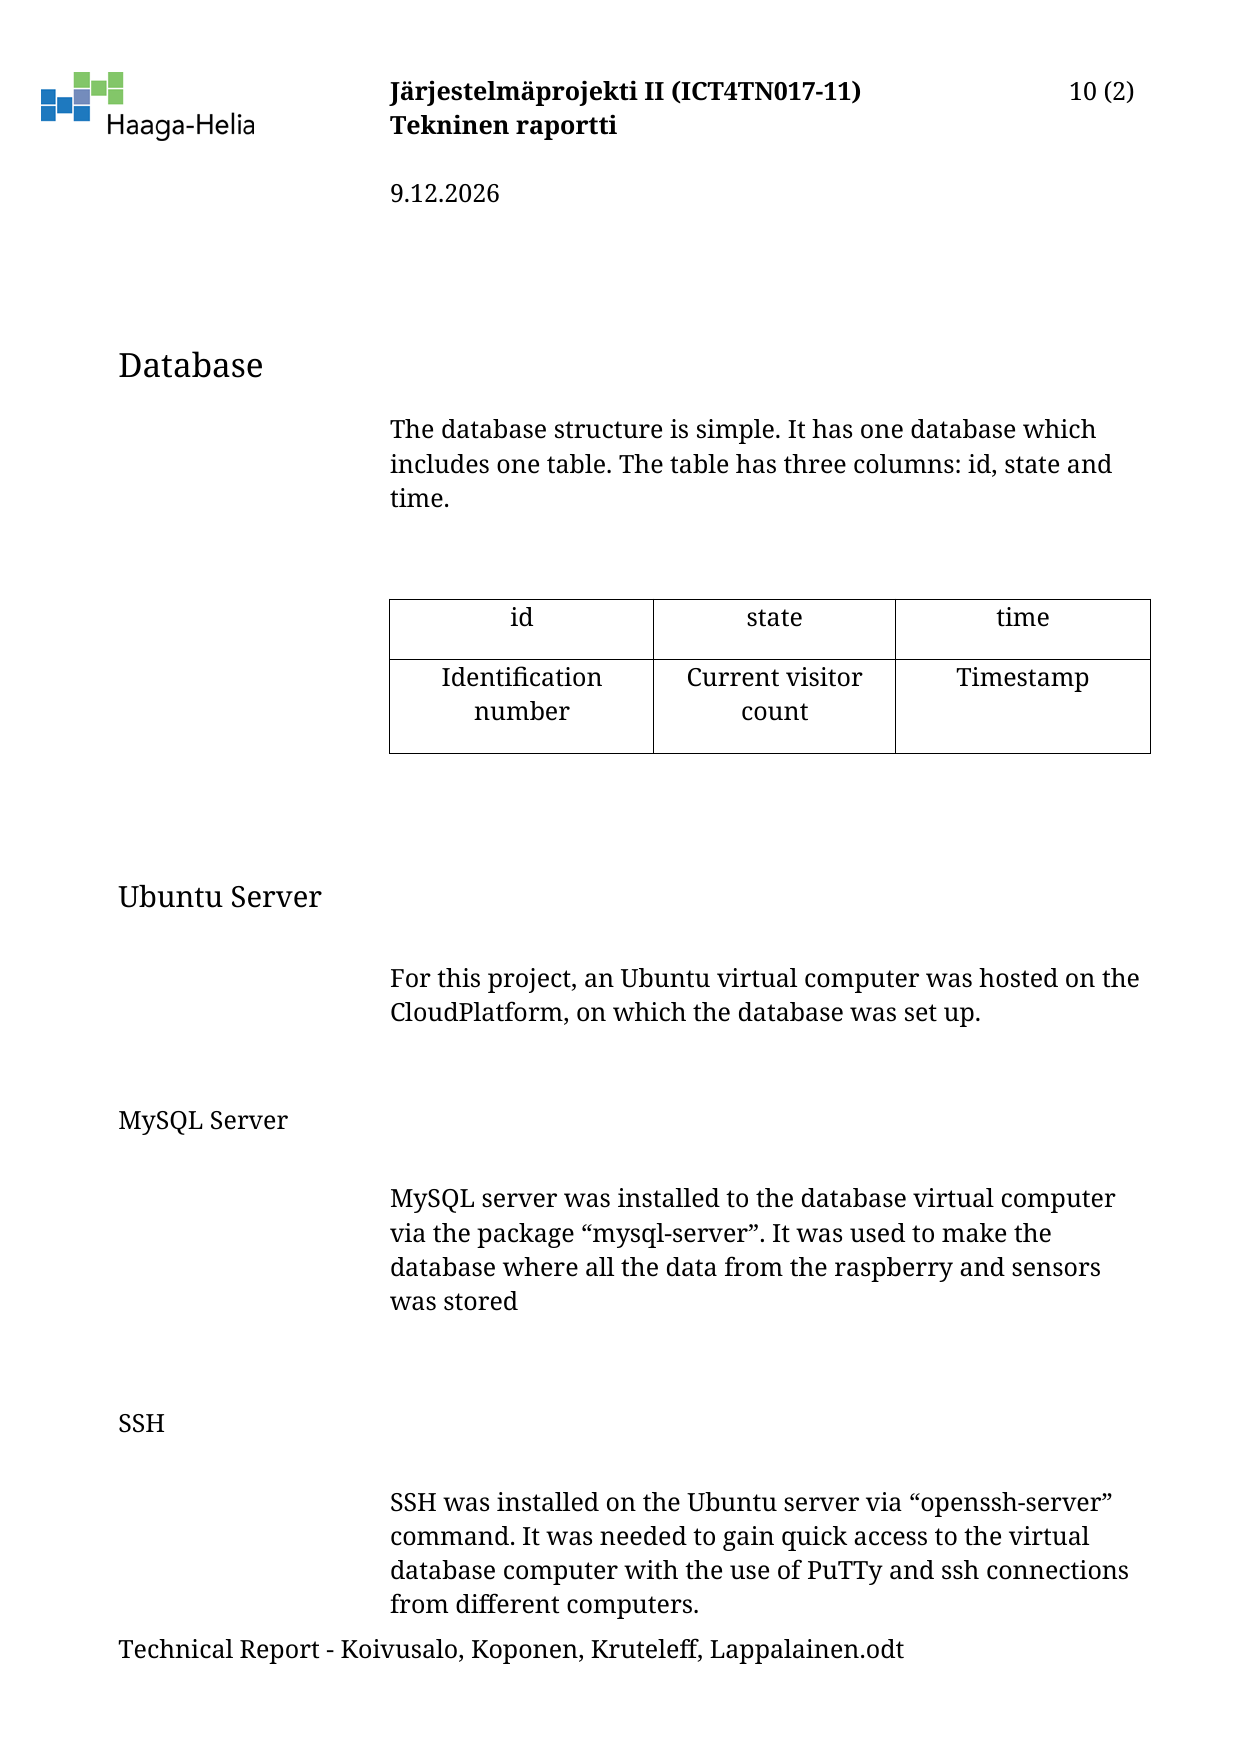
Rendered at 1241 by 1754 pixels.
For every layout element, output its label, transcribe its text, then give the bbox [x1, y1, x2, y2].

table_header state [654, 600, 895, 658]
subtitle Ubuntu Server [118, 876, 1152, 916]
text The database structure is simple. It has one database which includes one table. The table has three columns: id, state and time. [390, 412, 1152, 514]
subtitle MySQL Server [118, 1102, 1152, 1136]
table_header time [896, 600, 1150, 658]
subtitle Database [118, 342, 1152, 387]
text SSH was installed on the Ubuntu server via “openssh-server” command. It was needed to gain quick access to the virtual database computer with the use of PuTTy and ssh connections from different computers. [390, 1484, 1152, 1621]
text For this project, an Ubuntu virtual computer was hosted on the CloudPlatform, on which the database was set up. [390, 960, 1152, 1028]
table_cell Identification number [390, 660, 653, 753]
subtitle SSH [118, 1406, 1152, 1440]
table_cell Current visitor count [654, 660, 895, 753]
table_header id [390, 600, 653, 658]
table_cell Timestamp [896, 660, 1150, 753]
text MySQL server was installed to the database virtual computer via the package “mysql-server”. It was used to make the database where all the data from the raspberry and sensors was stored [390, 1181, 1152, 1317]
